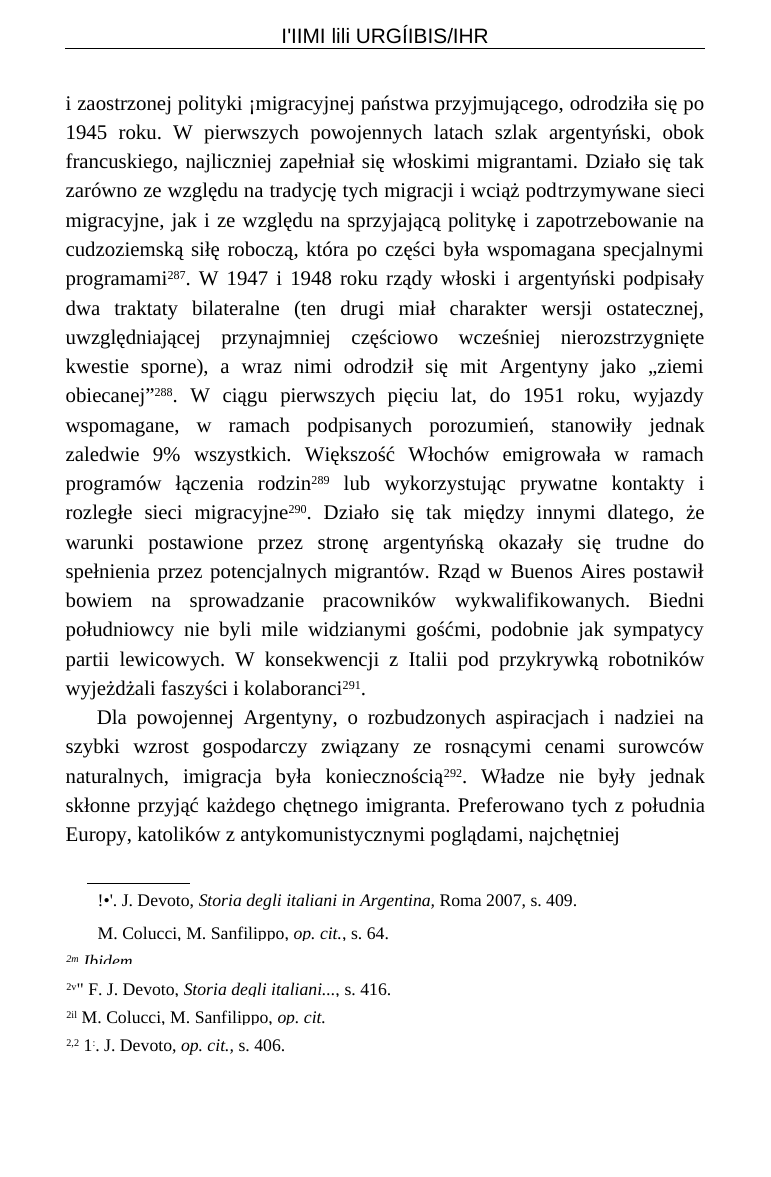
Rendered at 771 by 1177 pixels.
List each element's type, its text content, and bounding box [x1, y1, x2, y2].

text 2,2 1:. J. Devoto, op. cit., s. 406. [66, 1035, 600, 1055]
text I'IIMI lili URGÍIBIS/IHR [65, 23, 705, 48]
text i zaostrzonej polityki ¡migracyjnej państwa przyjmującego, odrodziła się po 1945 roku. W pierwszych powojennych latach szlak argentyński, obok francuskiego, najliczniej zapełniał się włoskimi migrantami. Działo się tak zarówno ze względu na tradycję tych migracji i wciąż pod­trzymywane sieci migracyjne, jak i ze względu na sprzyjającą politykę i zapotrzebowanie na cudzoziemską siłę roboczą, która po części była wspomagana specjalnymi programami287. W 1947 i 1948 roku rządy włoski i argentyński podpisały dwa traktaty bilateralne (ten drugi miał charakter wersji ostatecznej, uwzględniającej przynajmniej częściowo wcześniej nierozstrzygnięte kwestie sporne), a wraz nimi odrodził się mit Argentyny jako „ziemi obiecanej”288. W ciągu pierwszych pięciu lat, do 1951 roku, wyjazdy wspomagane, w ramach podpisanych porozu­mień, stanowiły jednak zaledwie 9% wszystkich. Większość Włochów emigrowała w ramach programów łączenia rodzin289 lub wykorzystując prywatne kontakty i rozległe sieci migracyjne290. Działo się tak między innymi dlatego, że warunki postawione przez stronę argentyńską okazały się trudne do spełnienia przez potencjalnych migrantów. Rząd w Buenos Aires postawił bowiem na sprowadzanie pracowników wykwalifikowanych. Biedni południowcy nie byli mile widzianymi gośćmi, podobnie jak sympatycy partii lewicowych. W konsekwencji z Italii pod przykrywką robotników wyjeżdżali faszyści i kolaboranci291. [65, 91, 705, 700]
text 2il M. Colucci, M. Sanfilippo, op. cit. [66, 1007, 600, 1024]
text Dla powojennej Argentyny, o rozbudzonych aspiracjach i nadziei na szybki wzrost gospodarczy związany ze rosnącymi cenami surowców naturalnych, imigracja była koniecznością292. Władze nie były jednak skłonne przyjąć każdego chętnego imigranta. Preferowano tych z połu­dnia Europy, katolików z antykomunistycznymi poglądami, najchętniej [65, 705, 705, 846]
text 2v" F. J. Devoto, Storia degli italiani..., s. 416. [66, 978, 600, 997]
text 2m Ibidem. [66, 951, 600, 964]
text M. Colucci, M. Sanfilippo, op. cit., s. 64. [66, 923, 600, 941]
text !•'. J. Devoto, Storia degli italiani in Argentina, Roma 2007, s. 409. [66, 889, 600, 910]
